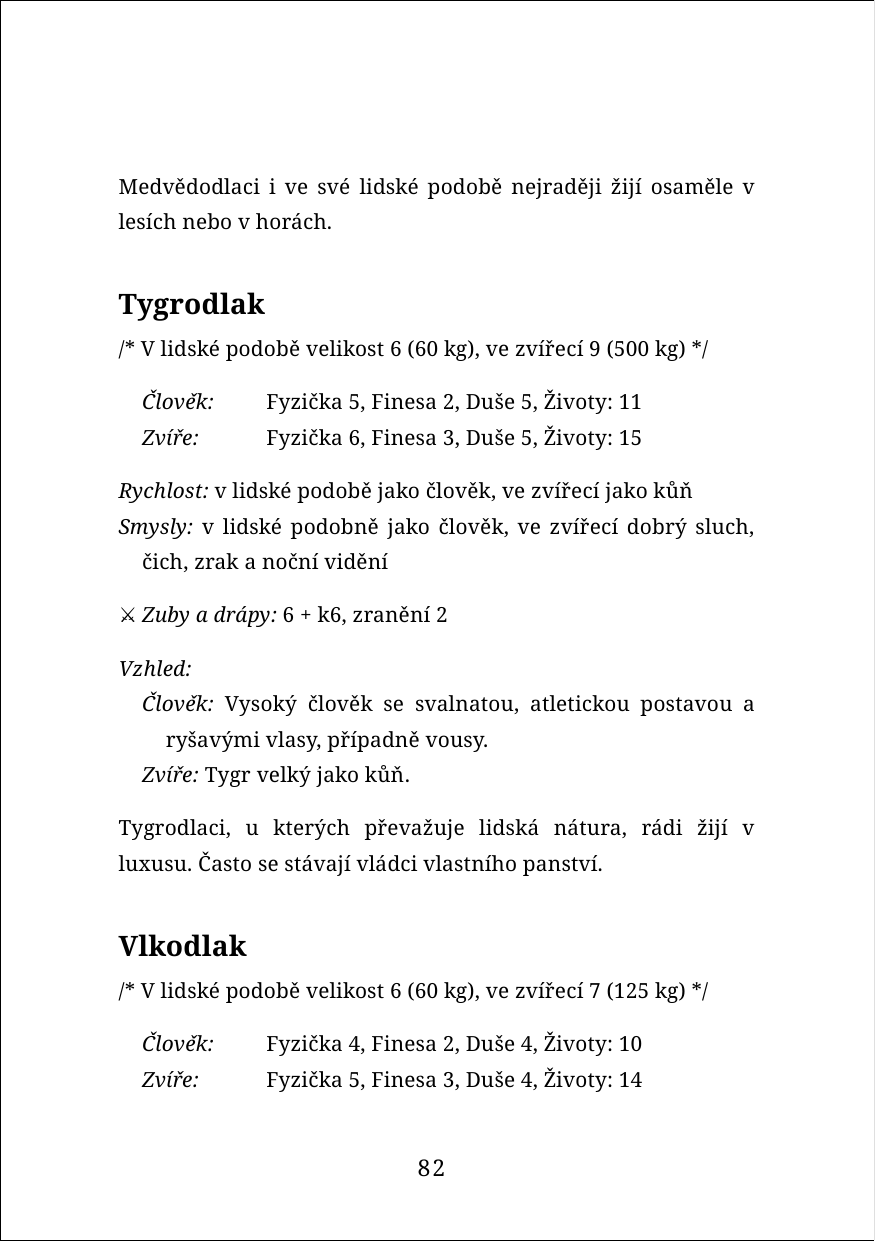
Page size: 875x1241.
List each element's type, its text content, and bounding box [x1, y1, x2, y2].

text Člověk: Fyzička 5, Finesa 2, Duše 5, Životy: 11 [142, 387, 756, 416]
text Tygrodlaci, u kterých převažuje lidská nátura, rádi žijí v luxusu. Často se stávají vládci vlastního panství. [118, 813, 756, 877]
text Smysly: v lidské podobně jako člověk, ve zvířecí dobrý sluch, čich, zrak a noční vidění [118, 512, 756, 576]
subtitle Vlkodlak [118, 926, 756, 964]
text Zvíře: Fyzička 6, Finesa 3, Duše 5, Životy: 15 [142, 423, 756, 451]
text /* V lidské podobě velikost 6 (60 kg), ve zvířecí 9 (500 kg) */ [118, 334, 756, 363]
text Zvíře: Tygr velký jako kůň. [142, 760, 756, 789]
text Člověk: Vysoký člověk se svalnatou, atletickou postavou a ryšavými vlasy, případně vousy. [142, 689, 756, 753]
text ⚔ Zuby a drápy: 6 + k6, zranění 2 [118, 601, 756, 629]
text /* V lidské podobě velikost 6 (60 kg), ve zvířecí 7 (125 kg) */ [118, 976, 756, 1004]
text Člověk: Fyzička 4, Finesa 2, Duše 4, Životy: 10 [142, 1029, 756, 1058]
text Medvědodlaci i ve své lidské podobě nejraději žijí osaměle v lesích nebo v horách. [118, 172, 756, 236]
text Zvíře: Fyzička 5, Finesa 3, Duše 4, Životy: 14 [142, 1065, 756, 1093]
subtitle Tygrodlak [118, 284, 756, 322]
text Rychlost: v lidské podobě jako člověk, ve zvířecí jako kůň [118, 476, 756, 505]
text Vzhled: [118, 654, 756, 682]
